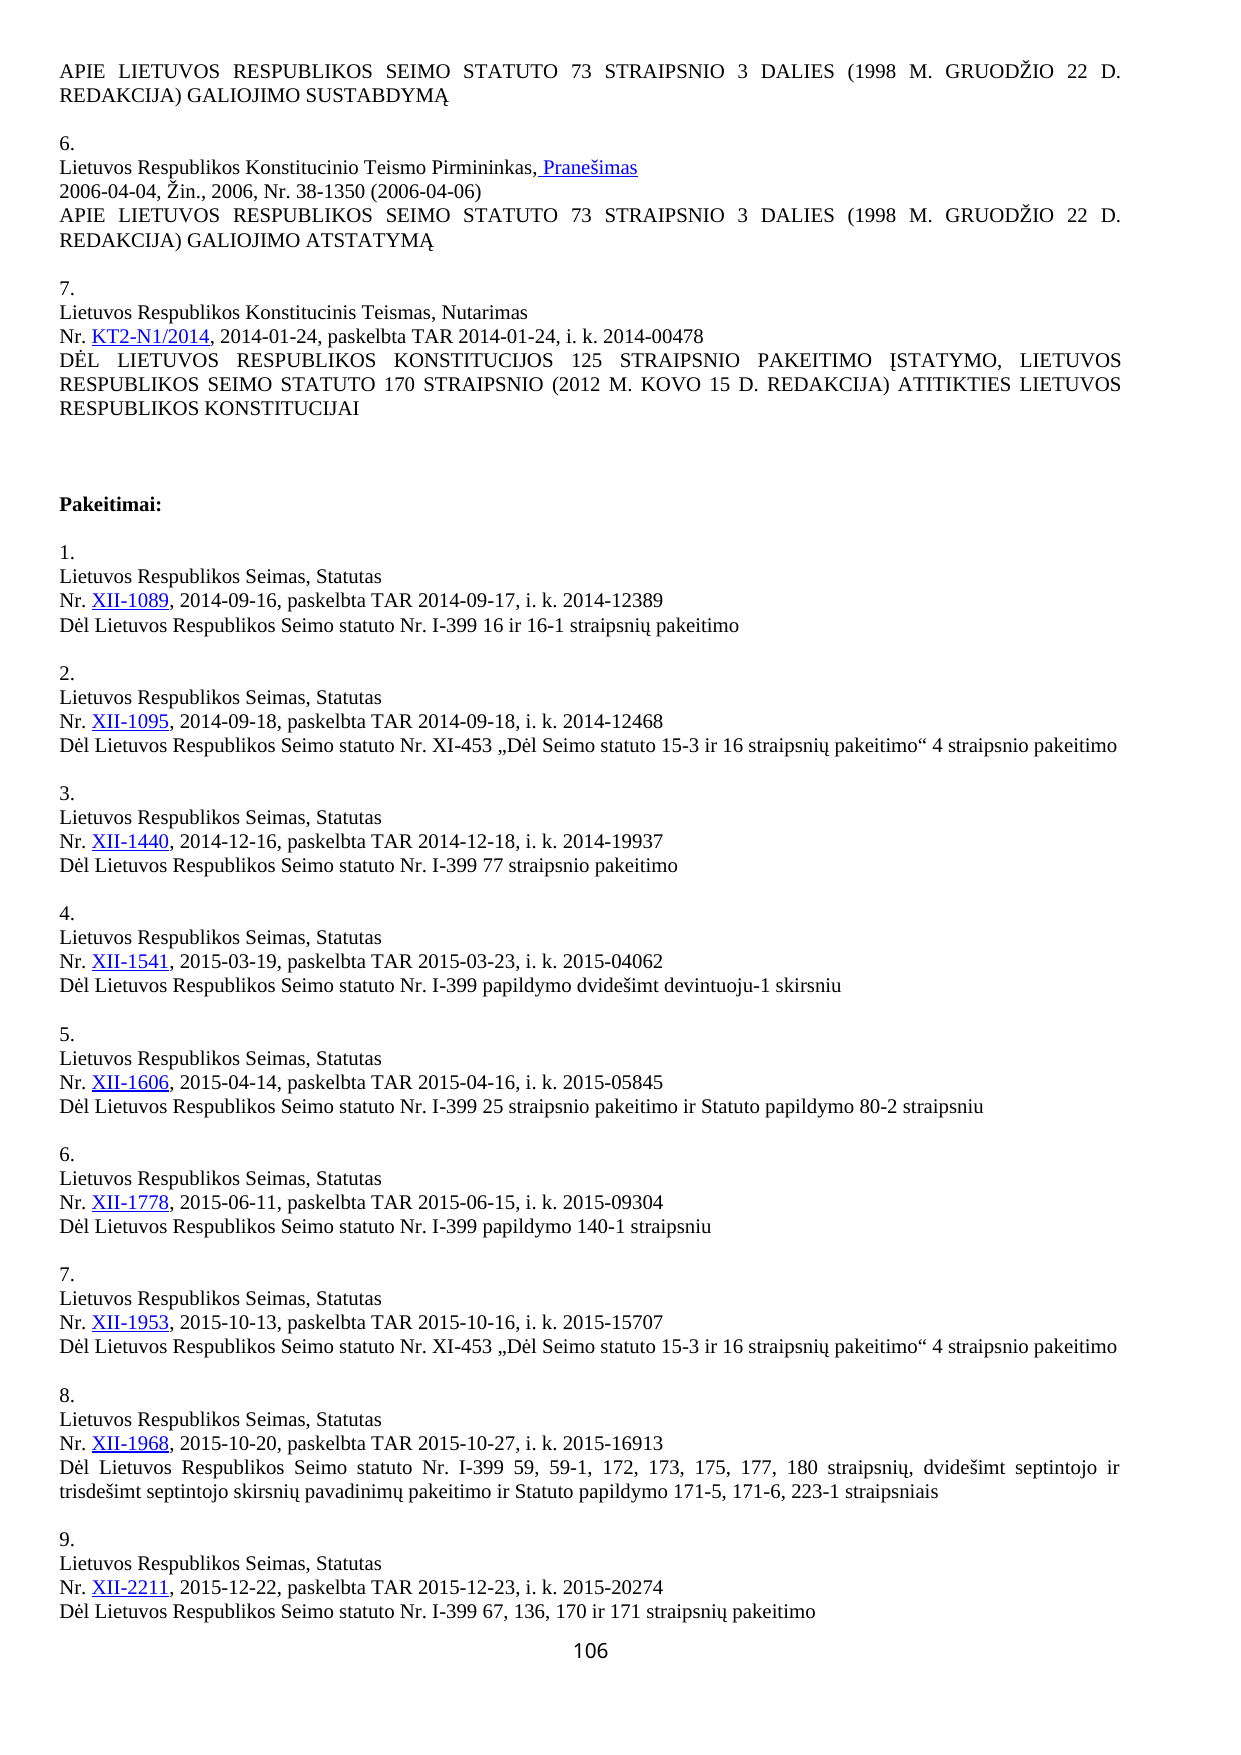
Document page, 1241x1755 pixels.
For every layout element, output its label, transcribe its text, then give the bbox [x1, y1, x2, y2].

text Dėl Lietuvos Respublikos Seimo statuto Nr. I-399 59, 59-1, 172, 173, 175, 177, 180 straipsnių, dvidešimt septintojo ir trisdešimt septintojo skirsnių pavadinimų pakeitimo ir Statuto papildymo 171-5, 171-6, 223-1 straipsniais [59, 1455, 1122, 1503]
text 4. [59, 901, 1122, 925]
text DĖL LIETUVOS RESPUBLIKOS KONSTITUCIJOS 125 STRAIPSNIO PAKEITIMO ĮSTATYMO, LIETUVOS RESPUBLIKOS SEIMO STATUTO 170 STRAIPSNIO (2012 M. KOVO 15 D. REDAKCIJA) ATITIKTIES LIETUVOS RESPUBLIKOS KONSTITUCIJAI [59, 348, 1122, 420]
text Lietuvos Respublikos Konstitucinio Teismo Pirmininkas, Pranešimas [59, 155, 1122, 179]
text Dėl Lietuvos Respublikos Seimo statuto Nr. I-399 77 straipsnio pakeitimo [59, 853, 1122, 877]
text Nr. XII-1089, 2014-09-16, paskelbta TAR 2014-09-17, i. k. 2014-12389 [59, 588, 1122, 612]
text 6. [59, 131, 1122, 155]
text Lietuvos Respublikos Seimas, Statutas [59, 1166, 1122, 1190]
text 9. [59, 1527, 1122, 1551]
text 2. [59, 661, 1122, 685]
text 6. [59, 1142, 1122, 1166]
text 2006-04-04, Žin., 2006, Nr. 38-1350 (2006-04-06) [59, 179, 1122, 203]
text Nr. XII-1095, 2014-09-18, paskelbta TAR 2014-09-18, i. k. 2014-12468 [59, 709, 1122, 733]
text APIE LIETUVOS RESPUBLIKOS SEIMO STATUTO 73 STRAIPSNIO 3 DALIES (1998 M. GRUODŽIO 22 D. REDAKCIJA) GALIOJIMO SUSTABDYMĄ [59, 59, 1122, 107]
text Lietuvos Respublikos Seimas, Statutas [59, 1551, 1122, 1575]
text Dėl Lietuvos Respublikos Seimo statuto Nr. XI-453 „Dėl Seimo statuto 15-3 ir 16 straipsnių pakeitimo“ 4 straipsnio pakeitimo [59, 733, 1122, 757]
text Nr. XII-1968, 2015-10-20, paskelbta TAR 2015-10-27, i. k. 2015-16913 [59, 1431, 1122, 1455]
text Dėl Lietuvos Respublikos Seimo statuto Nr. I-399 25 straipsnio pakeitimo ir Statuto papildymo 80-2 straipsniu [59, 1094, 1122, 1118]
text Nr. XII-1440, 2014-12-16, paskelbta TAR 2014-12-18, i. k. 2014-19937 [59, 829, 1122, 853]
text Lietuvos Respublikos Seimas, Statutas [59, 1046, 1122, 1070]
text Lietuvos Respublikos Seimas, Statutas [59, 1407, 1122, 1431]
text 1. [59, 540, 1122, 564]
text Nr. XII-1953, 2015-10-13, paskelbta TAR 2015-10-16, i. k. 2015-15707 [59, 1310, 1122, 1334]
text Nr. XII-1778, 2015-06-11, paskelbta TAR 2015-06-15, i. k. 2015-09304 [59, 1190, 1122, 1214]
text Nr. KT2-N1/2014, 2014-01-24, paskelbta TAR 2014-01-24, i. k. 2014-00478 [59, 324, 1122, 348]
text 7. [59, 276, 1122, 300]
text Lietuvos Respublikos Seimas, Statutas [59, 805, 1122, 829]
text Nr. XII-2211, 2015-12-22, paskelbta TAR 2015-12-23, i. k. 2015-20274 [59, 1575, 1122, 1599]
text Dėl Lietuvos Respublikos Seimo statuto Nr. I-399 16 ir 16-1 straipsnių pakeitimo [59, 612, 1122, 637]
text Lietuvos Respublikos Seimas, Statutas [59, 925, 1122, 949]
text 8. [59, 1382, 1122, 1407]
text Nr. XII-1541, 2015-03-19, paskelbta TAR 2015-03-23, i. k. 2015-04062 [59, 949, 1122, 973]
text Dėl Lietuvos Respublikos Seimo statuto Nr. I-399 67, 136, 170 ir 171 straipsnių pakeitimo [59, 1599, 1122, 1623]
text Dėl Lietuvos Respublikos Seimo statuto Nr. I-399 papildymo dvidešimt devintuoju-1 skirsniu [59, 973, 1122, 997]
text Pakeitimai: [59, 492, 1122, 516]
text Lietuvos Respublikos Seimas, Statutas [59, 1286, 1122, 1310]
text 5. [59, 1022, 1122, 1046]
text 3. [59, 781, 1122, 805]
text 7. [59, 1262, 1122, 1286]
text Lietuvos Respublikos Seimas, Statutas [59, 564, 1122, 588]
text Nr. XII-1606, 2015-04-14, paskelbta TAR 2015-04-16, i. k. 2015-05845 [59, 1070, 1122, 1094]
text Dėl Lietuvos Respublikos Seimo statuto Nr. I-399 papildymo 140-1 straipsniu [59, 1214, 1122, 1238]
text Dėl Lietuvos Respublikos Seimo statuto Nr. XI-453 „Dėl Seimo statuto 15-3 ir 16 straipsnių pakeitimo“ 4 straipsnio pakeitimo [59, 1334, 1122, 1358]
text APIE LIETUVOS RESPUBLIKOS SEIMO STATUTO 73 STRAIPSNIO 3 DALIES (1998 M. GRUODŽIO 22 D. REDAKCIJA) GALIOJIMO ATSTATYMĄ [59, 203, 1122, 252]
text Lietuvos Respublikos Seimas, Statutas [59, 685, 1122, 709]
text Lietuvos Respublikos Konstitucinis Teismas, Nutarimas [59, 300, 1122, 324]
